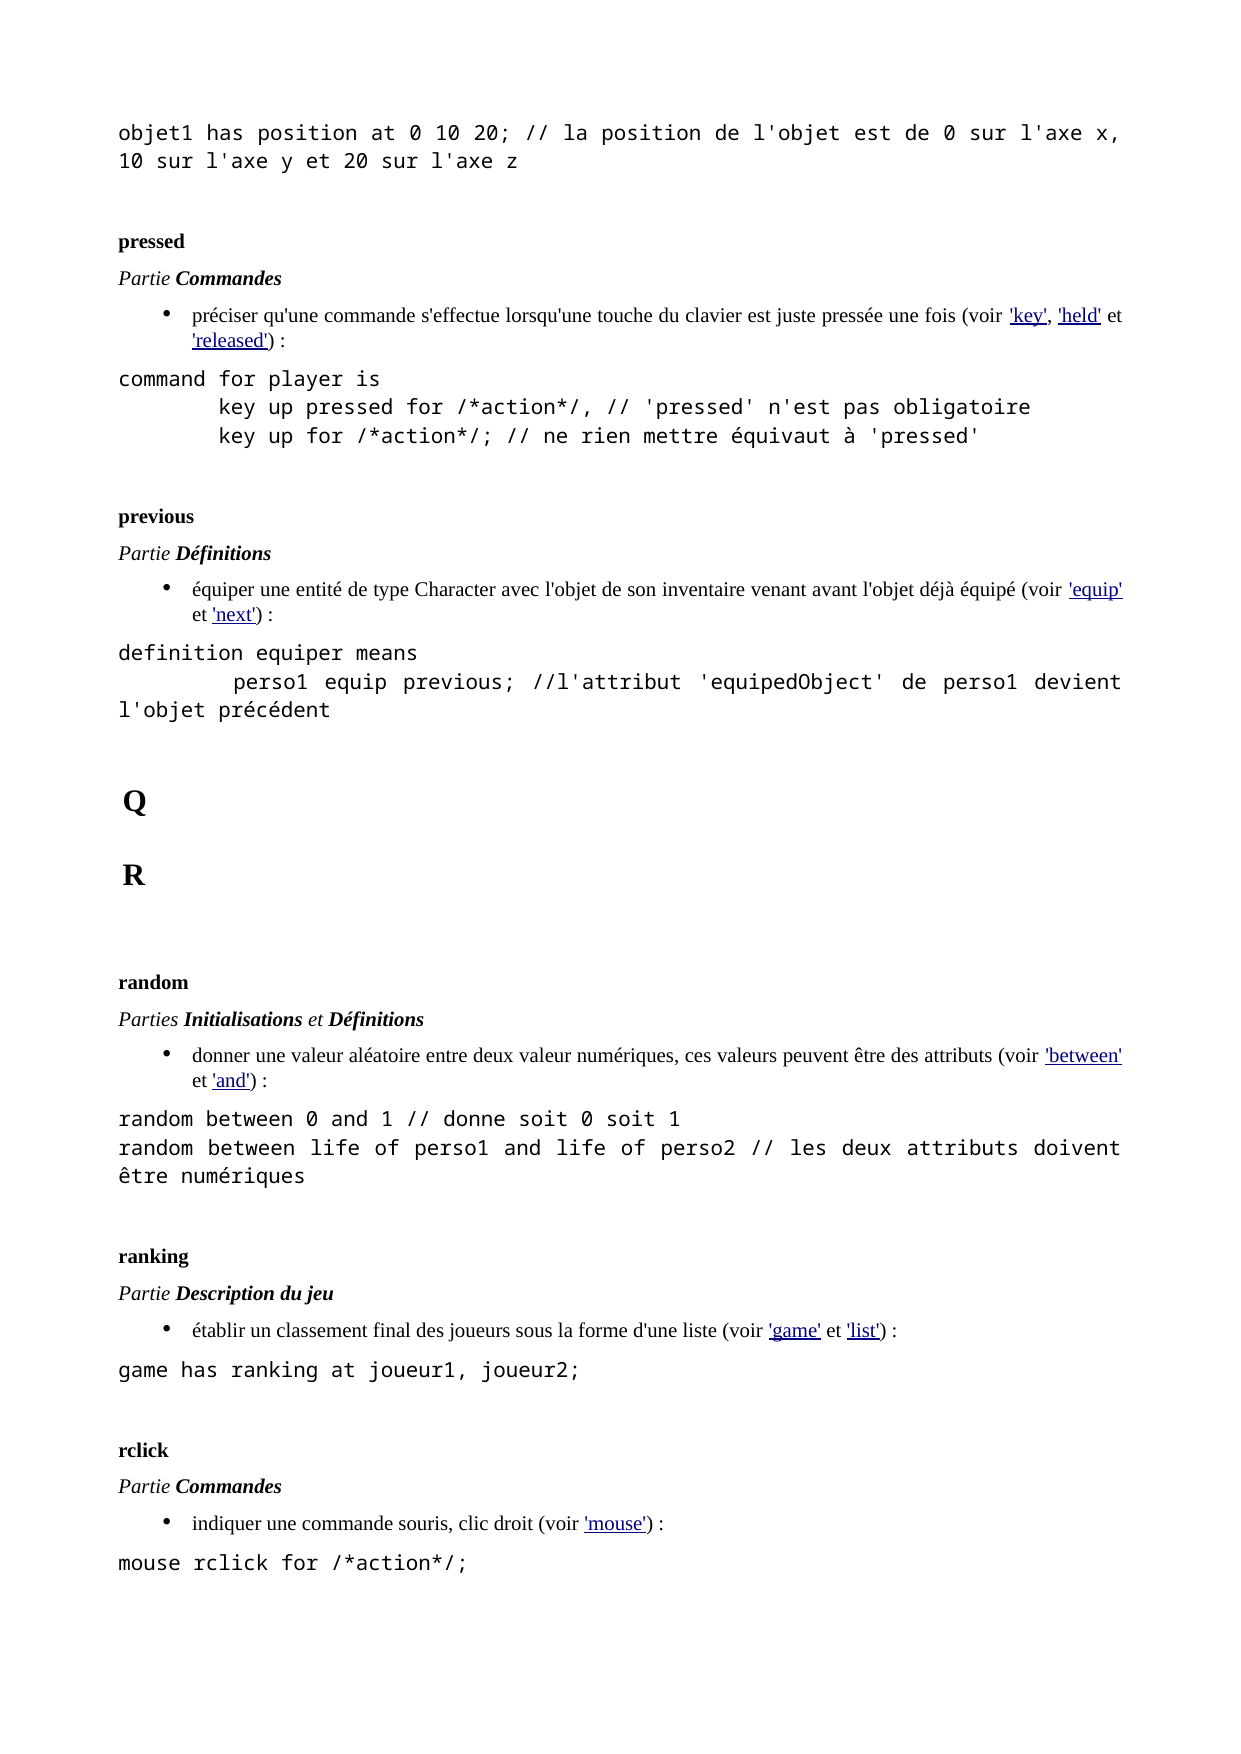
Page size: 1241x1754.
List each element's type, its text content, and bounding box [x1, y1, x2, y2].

text Partie Définitions [118, 540, 1122, 564]
list indiquer une commande souris, clic droit (voir 'mouse') : [162, 1511, 1122, 1536]
text Partie Commandes [118, 266, 1122, 290]
subtitle ranking [118, 1244, 1122, 1268]
subtitle Q [118, 778, 1122, 818]
list préciser qu'une commande s'effectue lorsqu'une touche du clavier est juste pressée une fois (voir 'key', 'held' et 'released') : [162, 303, 1122, 352]
text Parties Initialisations et Définitions [118, 1007, 1122, 1031]
text perso1 equip previous; //l'attribut 'equipedObject' de perso1 devient l'objet précédent [118, 667, 1122, 724]
text definition equiper means [118, 638, 1122, 667]
subtitle random [118, 970, 1122, 994]
text Partie Commandes [118, 1474, 1122, 1498]
subtitle rclick [118, 1438, 1122, 1462]
subtitle previous [118, 504, 1122, 528]
text random between life of perso1 and life of perso2 // les deux attributs doivent être numériques [118, 1133, 1122, 1190]
text key up pressed for /*action*/, // 'pressed' n'est pas obligatoire [118, 392, 1122, 421]
text random between 0 and 1 // donne soit 0 soit 1 [118, 1104, 1122, 1133]
subtitle R [118, 852, 1122, 896]
text objet1 has position at 0 10 20; // la position de l'objet est de 0 sur l'axe x, 10 sur l'axe y et 20 sur l'axe z [118, 118, 1122, 175]
list établir un classement final des joueurs sous la forme d'une liste (voir 'game' et 'list') : [162, 1317, 1122, 1342]
subtitle pressed [118, 229, 1122, 253]
text key up for /*action*/; // ne rien mettre équivaut à 'pressed' [118, 421, 1122, 449]
list équiper une entité de type Character avec l'objet de son inventaire venant avant l'objet déjà équipé (voir 'equip' et 'next') : [162, 577, 1122, 626]
text Partie Description du jeu [118, 1281, 1122, 1305]
text mouse rclick for /*action*/; [118, 1548, 1122, 1577]
list donner une valeur aléatoire entre deux valeur numériques, ces valeurs peuvent être des attributs (voir 'between' et 'and') : [162, 1043, 1122, 1092]
text command for player is [118, 364, 1122, 392]
text game has ranking at joueur1, joueur2; [118, 1355, 1122, 1383]
